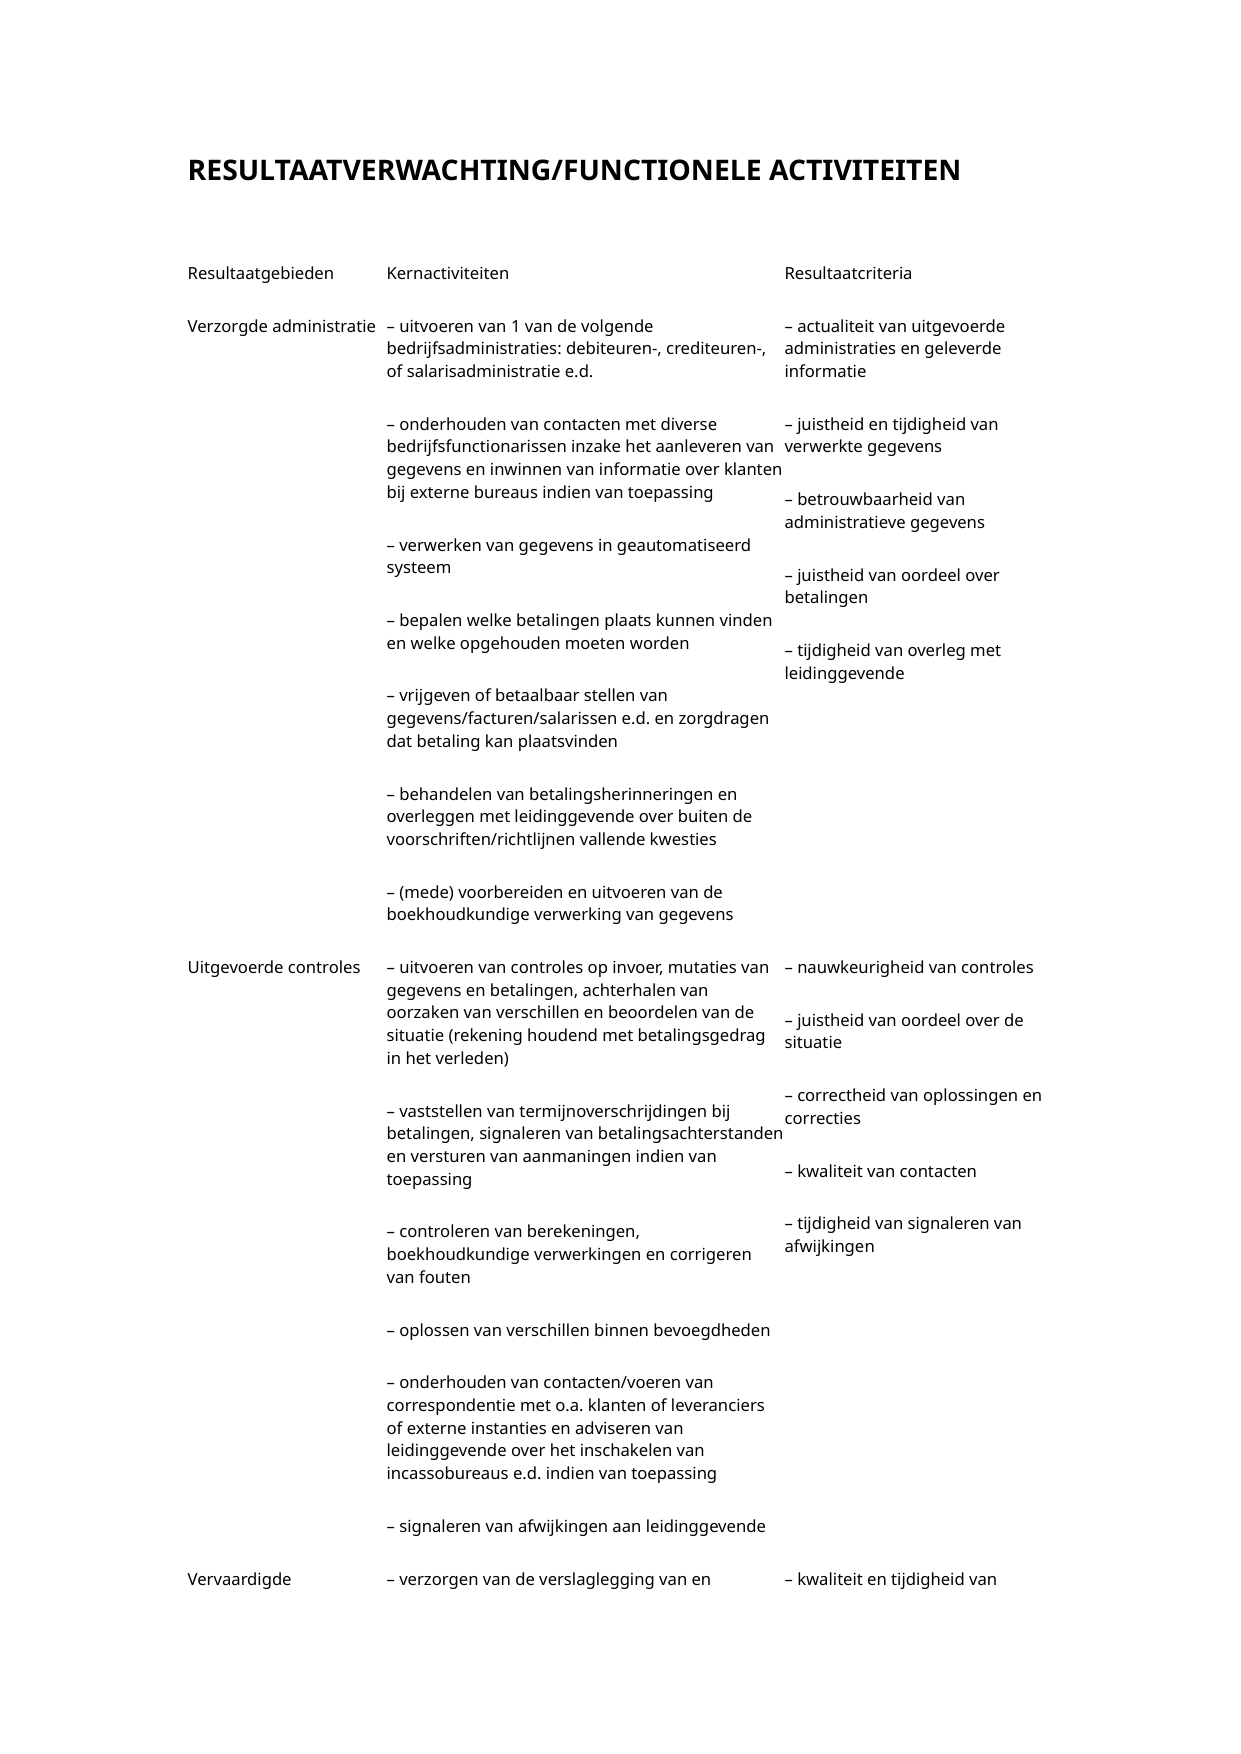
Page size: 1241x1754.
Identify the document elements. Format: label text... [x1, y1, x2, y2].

table_cell Verzorgde administratie [188, 314, 386, 956]
subtitle RESULTAATVERWACHTING/FUNCTIONELE ACTIVITEITEN [187, 150, 1053, 189]
table_cell – kwaliteit en tijdigheid van [784, 1567, 1053, 1590]
table_header Kernactiviteiten [386, 262, 784, 314]
table_cell – actualiteit van uitgevoerde administraties en geleverde informatie – juistheid en tijdigheid van verwerkte gegevens – betrouwbaarheid van administratieve gegevens – juistheid van oordeel over betalingen – tijdigheid van overleg met leidinggevende [784, 314, 1053, 956]
table_cell – verzorgen van de verslaglegging van en [386, 1567, 784, 1590]
table_cell – uitvoeren van 1 van de volgende bedrijfsadministraties: debiteuren-, crediteuren-, of salarisadministratie e.d. – onderhouden van contacten met diverse bedrijfsfunctionarissen inzake het aanleveren van gegevens en inwinnen van informatie over klanten bij externe bureaus indien van toepassing – verwerken van gegevens in geautomatiseerd systeem – bepalen welke betalingen plaats kunnen vinden en welke opgehouden moeten worden – vrijgeven of betaalbaar stellen van gegevens/facturen/salarissen e.d. en zorgdragen dat betaling kan plaatsvinden – behandelen van betalingsherinneringen en overleggen met leidinggevende over buiten de voorschriften/richtlijnen vallende kwesties – (mede) voorbereiden en uitvoeren van de boekhoudkundige verwerking van gegevens [386, 314, 784, 956]
table_header Resultaatcriteria [784, 262, 1053, 314]
table_header Resultaatgebieden [188, 262, 386, 314]
table_cell – nauwkeurigheid van controles – juistheid van oordeel over de situatie – correctheid van oplossingen en correcties – kwaliteit van contacten – tijdigheid van signaleren van afwijkingen [784, 956, 1053, 1567]
table_cell – uitvoeren van controles op invoer, mutaties van gegevens en betalingen, achterhalen van oorzaken van verschillen en beoordelen van de situatie (rekening houdend met betalingsgedrag in het verleden) – vaststellen van termijnoverschrijdingen bij betalingen, signaleren van betalingsachterstanden en versturen van aanmaningen indien van toepassing – controleren van berekeningen, boekhoudkundige verwerkingen en corrigeren van fouten – oplossen van verschillen binnen bevoegdheden – onderhouden van contacten/voeren van correspondentie met o.a. klanten of leveranciers of externe instanties en adviseren van leidinggevende over het inschakelen van incassobureaus e.d. indien van toepassing – signaleren van afwijkingen aan leidinggevende [386, 956, 784, 1567]
table_cell Uitgevoerde controles [188, 956, 386, 1567]
table_cell Vervaardigde [188, 1567, 386, 1590]
